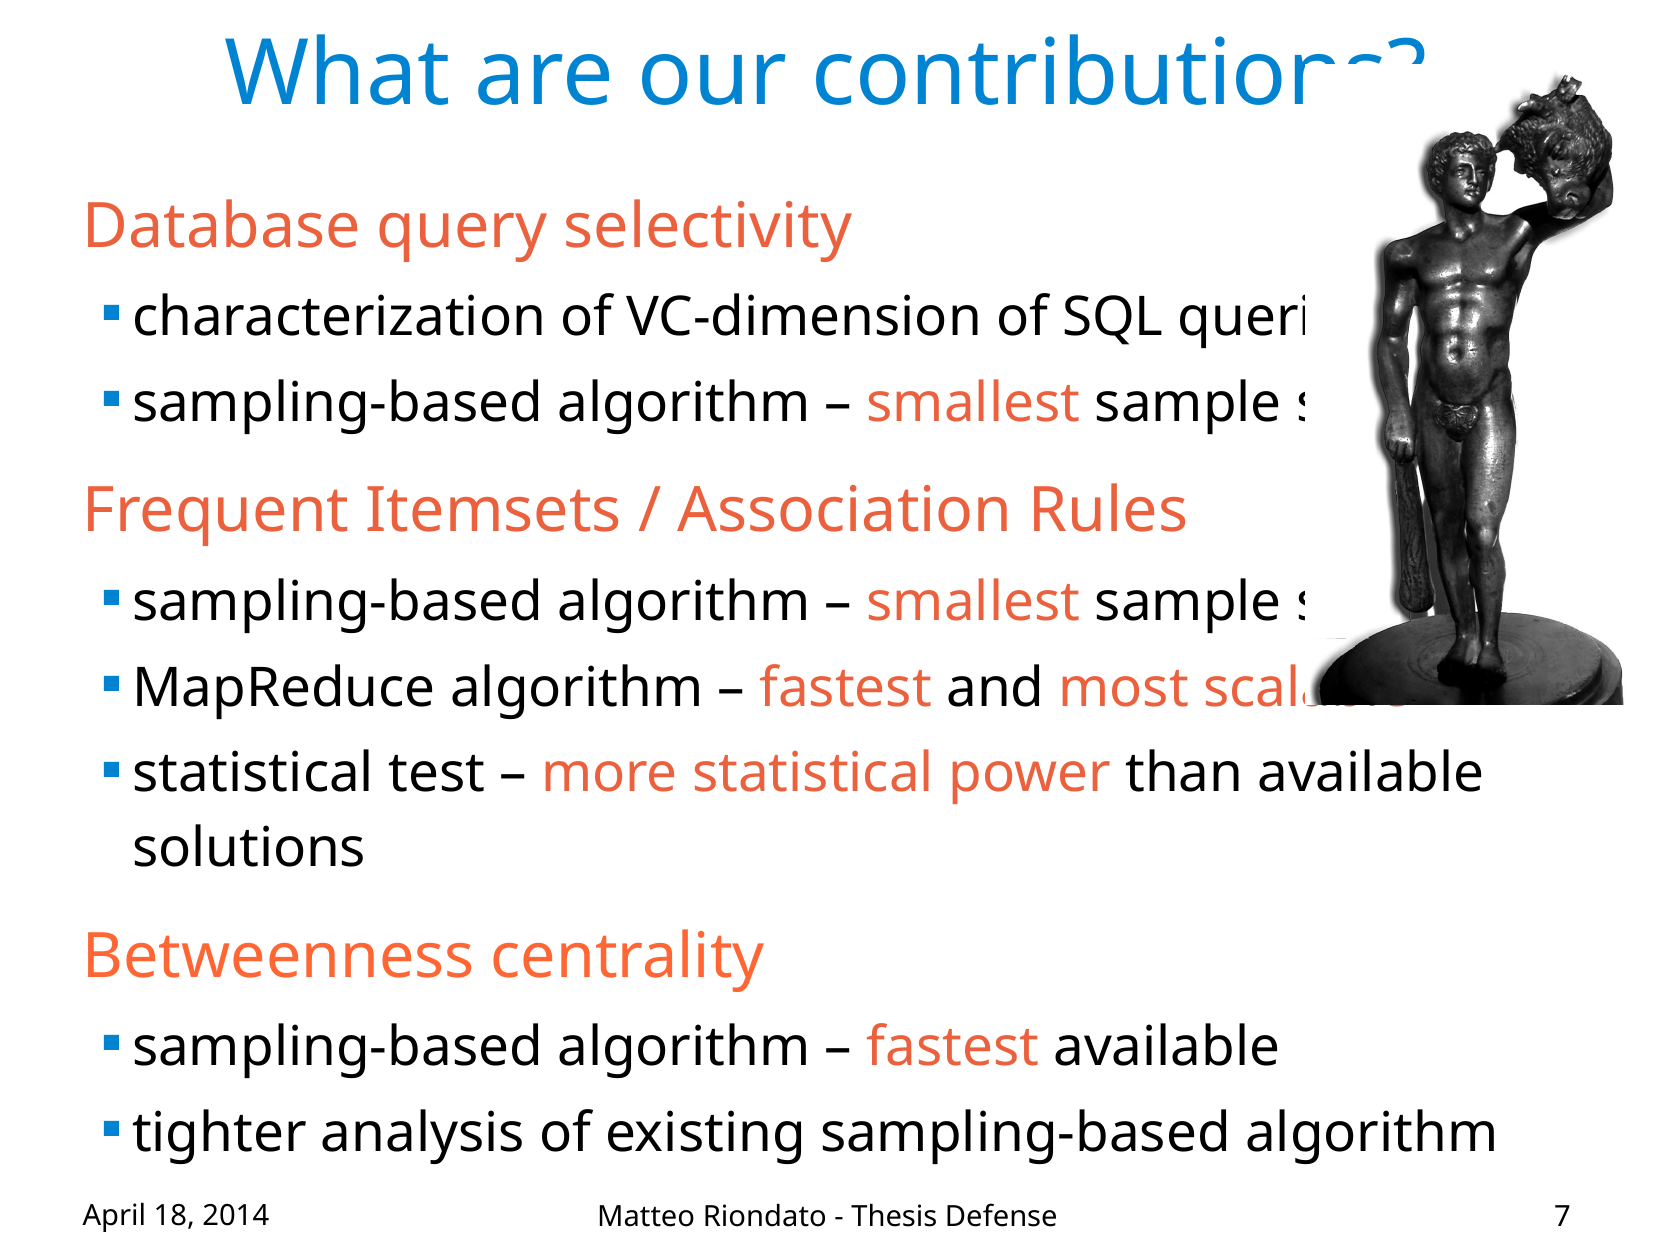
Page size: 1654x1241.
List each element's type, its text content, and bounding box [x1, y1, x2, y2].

picture [1305, 64, 1636, 706]
title What are our contributions? [82, 0, 1571, 139]
list Database query selectivity characterization of VC-dimension of SQL queries sampling-based algorithm – smallest sample size Frequent Itemsets / Association Rules sampling-based algorithm – smallest sample size MapReduce algorithm – fastest and most scalable statistical test – more statistical power than available solutions Betweenness centrality sampling-based algorithm – fastest available tighter analysis of existing sampling-based algorithm [82, 180, 1571, 1186]
